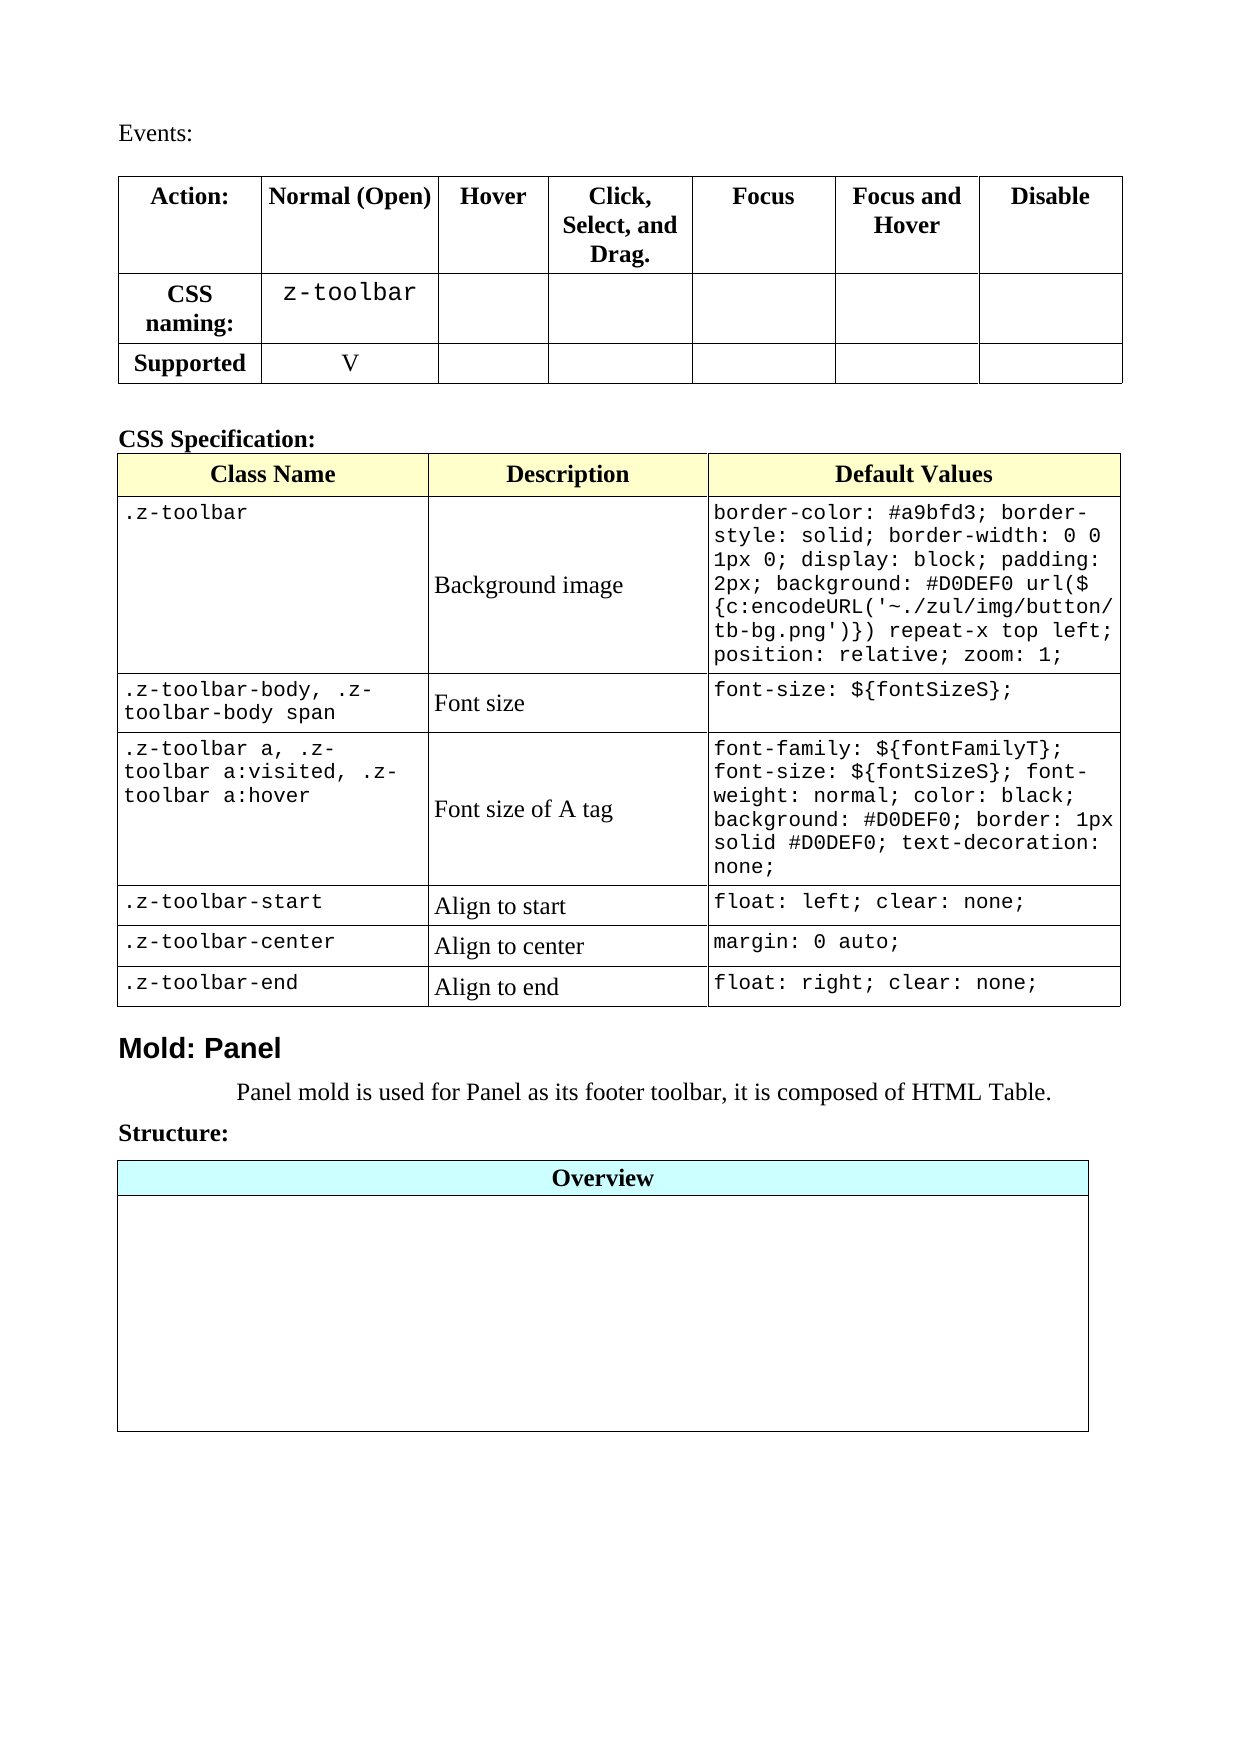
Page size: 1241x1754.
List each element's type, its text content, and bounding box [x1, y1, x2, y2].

table_header Action: [119, 177, 261, 273]
table_cell Align to end [429, 967, 707, 1006]
table_cell [693, 344, 835, 383]
table_cell [693, 274, 835, 343]
table_header Disable [980, 177, 1122, 273]
text Events: [118, 118, 1122, 176]
table_cell Align to center [429, 926, 707, 966]
table_header Description [429, 454, 707, 496]
table_cell Supported [119, 344, 261, 383]
table_header Normal (Open) [262, 177, 438, 273]
table_header Hover [439, 177, 548, 273]
table_cell V [262, 344, 438, 383]
table_header Click, Select, and Drag. [549, 177, 692, 273]
table_header Default Values [709, 454, 1120, 496]
table_cell [118, 1196, 1088, 1431]
table_cell [549, 274, 692, 343]
table_cell border-color: #a9bfd3; border-style: solid; border-width: 0 0 1px 0; display: block; padding: 2px; background: #D0DEF0 url(${c:encodeURL('~./zul/img/button/tb-bg.png')}) repeat-x top left; position: relative; zoom: 1; [709, 497, 1120, 673]
table_cell [980, 344, 1122, 383]
table_header Class Name [118, 454, 428, 496]
table_cell float: right; clear: none; [709, 967, 1120, 1006]
subtitle Mold: Panel [118, 1031, 1122, 1065]
table_cell .z-toolbar-end [118, 967, 428, 1006]
table_cell Background image [429, 497, 707, 673]
table_cell font-size: ${fontSizeS}; [709, 674, 1120, 732]
table_header Focus and Hover [836, 177, 978, 273]
table_cell .z-toolbar a, .z-toolbar a:visited, .z-toolbar a:hover [118, 733, 428, 885]
table_cell Font size [429, 674, 707, 732]
table_cell [836, 274, 978, 343]
text Panel mold is used for Panel as its footer toolbar, it is composed of HTML Table. [118, 1077, 1122, 1106]
table_cell .z-toolbar-center [118, 926, 428, 966]
table_cell [836, 344, 978, 383]
table_header Focus [693, 177, 835, 273]
table_cell float: left; clear: none; [709, 886, 1120, 925]
table_cell .z-toolbar-start [118, 886, 428, 925]
text CSS Specification: [118, 424, 1122, 453]
table_cell [439, 274, 548, 343]
table_cell Align to start [429, 886, 707, 925]
table_cell [439, 344, 548, 383]
table_cell [549, 344, 692, 383]
table_cell font-family: ${fontFamilyT}; font-size: ${fontSizeS}; font-weight: normal; color: black; background: #D0DEF0; border: 1px solid #D0DEF0; text-decoration: none; [709, 733, 1120, 885]
table_cell [980, 274, 1122, 343]
table_cell z-toolbar [262, 274, 438, 343]
table_cell CSS naming: [119, 274, 261, 343]
table_cell Font size of A tag [429, 733, 707, 885]
table_cell margin: 0 auto; [709, 926, 1120, 966]
table_cell .z-toolbar [118, 497, 428, 673]
table_header Overview [118, 1161, 1088, 1195]
text Structure: [118, 1118, 1122, 1147]
table_cell .z-toolbar-body, .z-toolbar-body span [118, 674, 428, 732]
